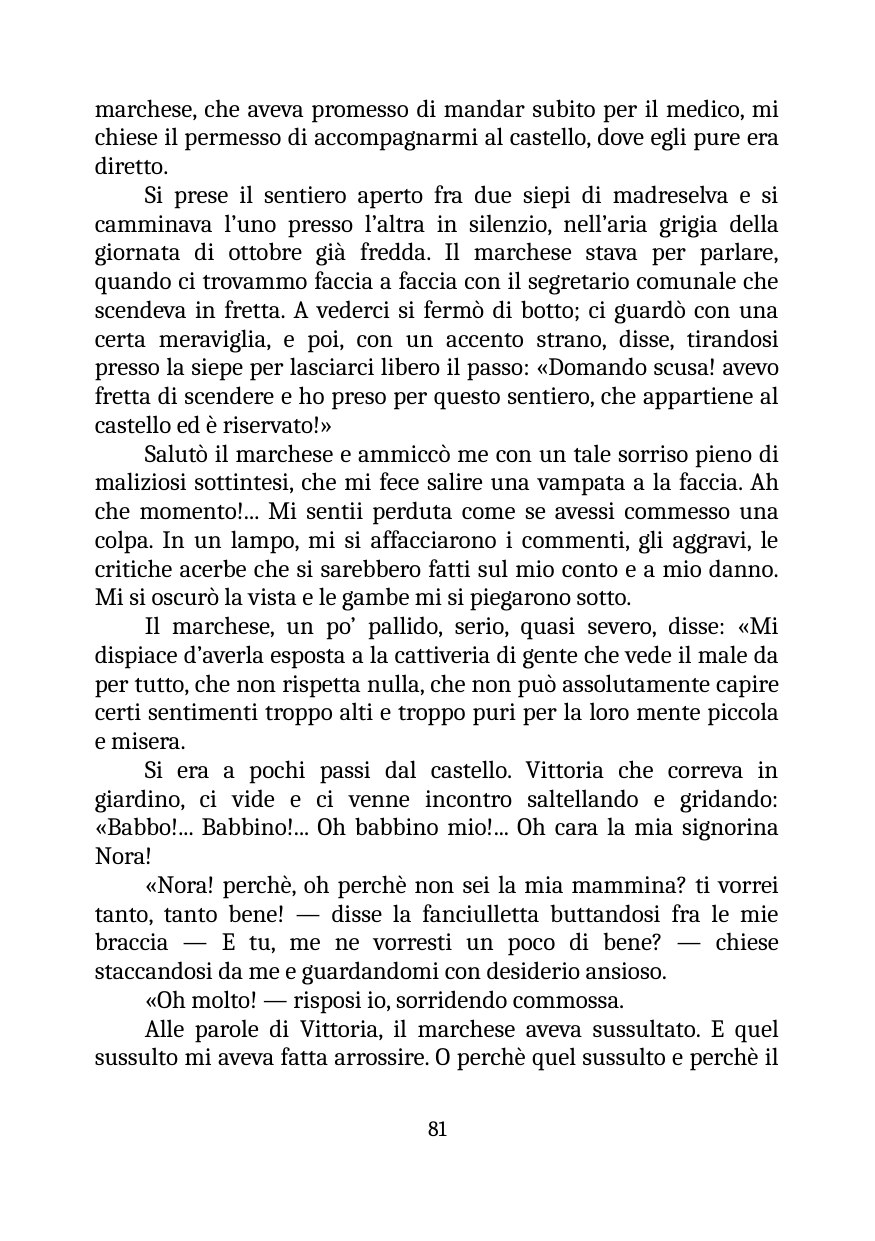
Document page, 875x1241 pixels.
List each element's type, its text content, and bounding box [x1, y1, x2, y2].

text «Oh molto! — risposi io, sorridendo commossa. [94, 986, 779, 1014]
text Si era a pochi passi dal castello. Vittoria che correva in giardino, ci vide e ci venne incontro saltellando e gridando: «Babbo!... Babbino!... Oh babbino mio!... Oh cara la mia signorina Nora! [94, 756, 779, 871]
text Alle parole di Vittoria, il marchese aveva sussultato. E quel sussulto mi aveva fatta arrossire. O perchè quel sussulto e perchè il [94, 1014, 779, 1072]
text «Nora! perchè, oh perchè non sei la mia mammina? ti vorrei tanto, tanto bene! — disse la fanciulletta buttandosi fra le mie braccia — E tu, me ne vorresti un poco di bene? — chiese staccandosi da me e guardandomi con desiderio ansioso. [94, 871, 779, 986]
text marchese, che aveva promesso di mandar subito per il medico, mi chiese il permesso di accompagnarmi al castello, dove egli pure era diretto. [94, 94, 779, 181]
text Si prese il sentiero aperto fra due siepi di madreselva e si camminava l’uno presso l’altra in silenzio, nell’aria grigia della giornata di ottobre già fredda. Il marchese stava per parlare, quando ci trovammo faccia a faccia con il segretario comunale che scendeva in fretta. A vederci si fermò di botto; ci guardò con una certa meraviglia, e poi, con un accento strano, disse, tirandosi presso la siepe per lasciarci libero il passo: «Domando scusa! avevo fretta di scendere e ho preso per questo sentiero, che appartiene al castello ed è riservato!» [94, 181, 779, 439]
text Salutò il marchese e ammiccò me con un tale sorriso pieno di maliziosi sottintesi, che mi fece salire una vampata a la faccia. Ah che momento!... Mi sentii perduta come se avessi commesso una colpa. In un lampo, mi si affacciarono i commenti, gli aggravi, le critiche acerbe che si sarebbero fatti sul mio conto e a mio danno. Mi si oscurò la vista e le gambe mi si piegarono sotto. [94, 439, 779, 612]
text Il marchese, un po’ pallido, serio, quasi severo, disse: «Mi dispiace d’averla esposta a la cattiveria di gente che vede il male da per tutto, che non rispetta nulla, che non può assolutamente capire certi sentimenti troppo alti e troppo puri per la loro mente piccola e misera. [94, 612, 779, 756]
